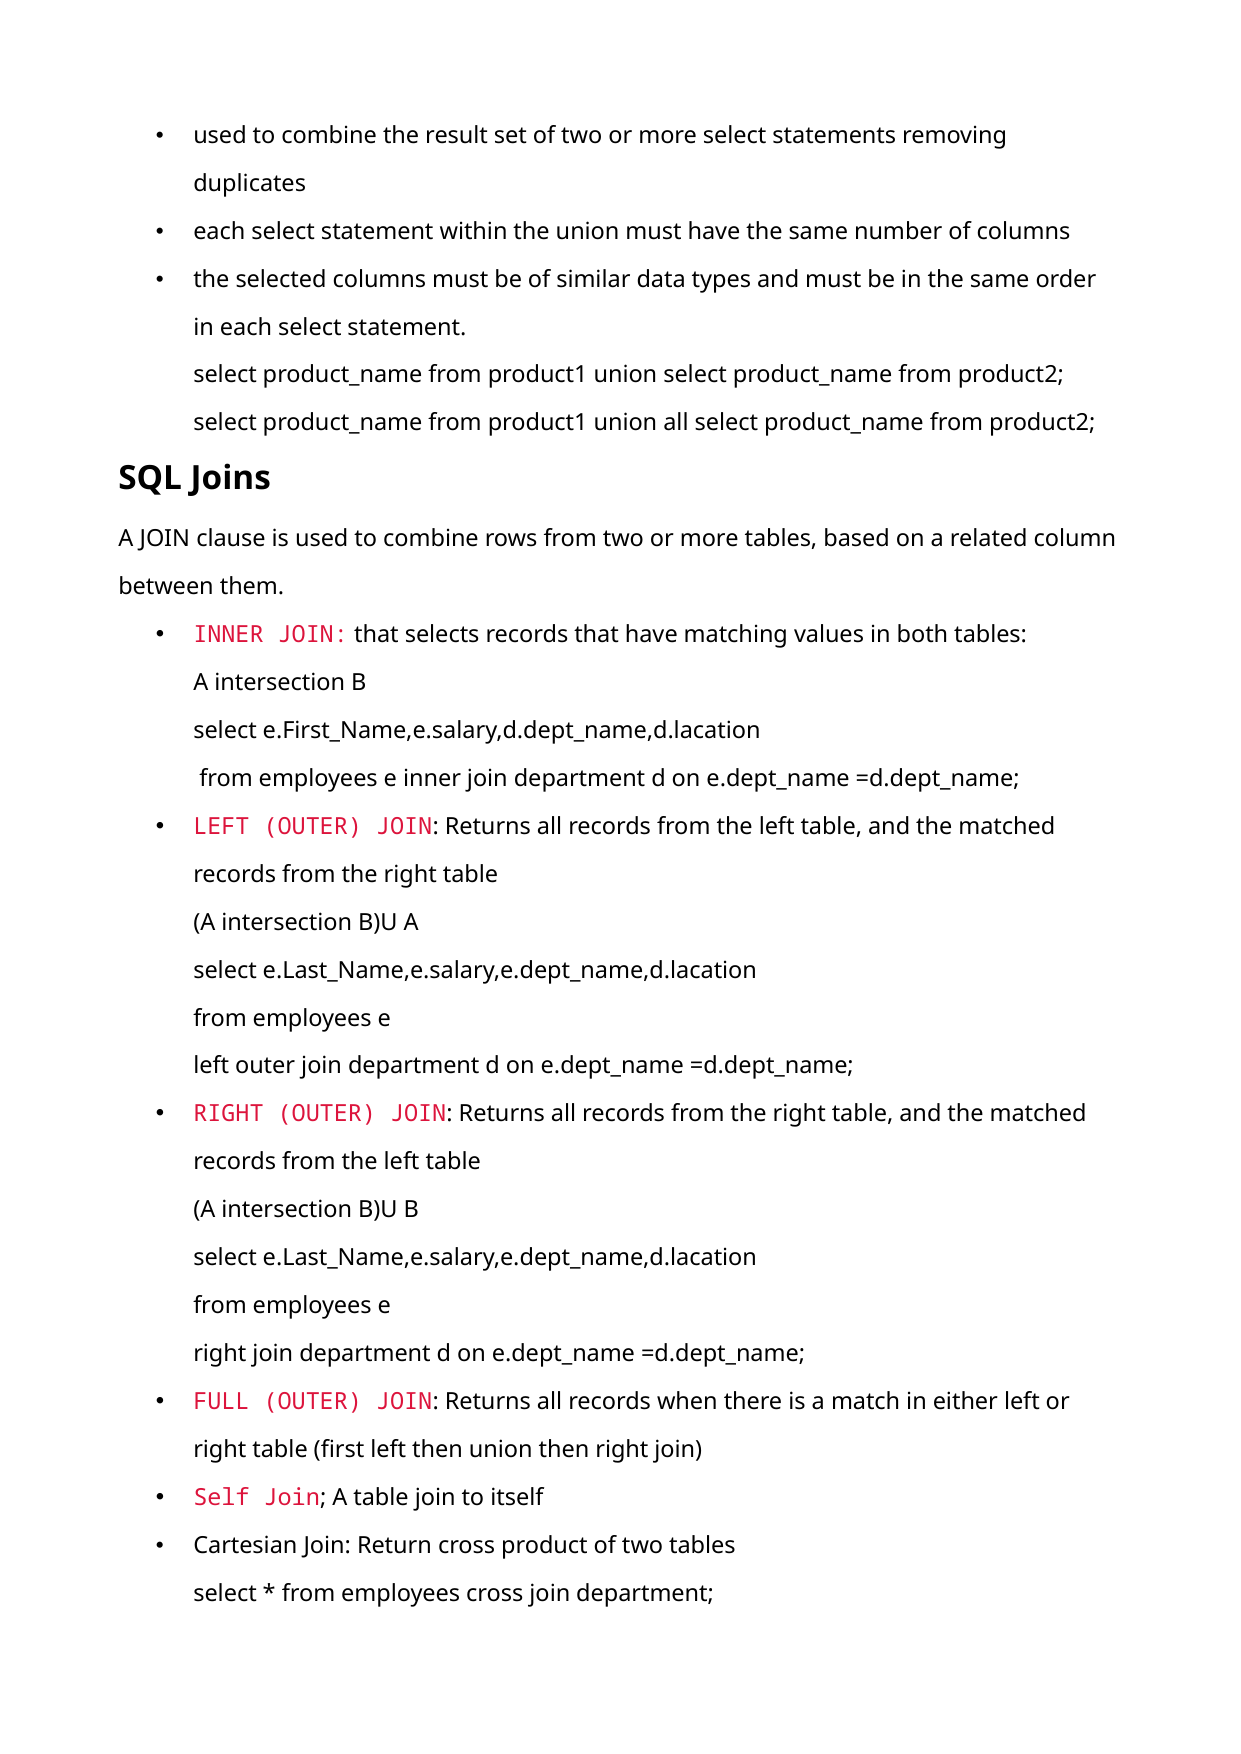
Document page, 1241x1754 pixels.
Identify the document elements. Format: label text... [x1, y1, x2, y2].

list right join department d on e.dept_name =d.dept_name; [156, 1336, 1122, 1368]
list from employees e inner join department d on e.dept_name =d.dept_name; [156, 761, 1122, 793]
list from employees e [156, 1288, 1122, 1320]
list (A intersection B)U B [156, 1192, 1122, 1224]
list used to combine the result set of two or more select statements removing duplicates [156, 118, 1122, 198]
list the selected columns must be of similar data types and must be in the same order in each select statement. [156, 262, 1122, 342]
list A intersection B [156, 665, 1122, 697]
list RIGHT (OUTER) JOIN: Returns all records from the right table, and the matched records from the left table [156, 1097, 1122, 1177]
list FULL (OUTER) JOIN: Returns all records when there is a match in either left or right table (first left then union then right join) [156, 1384, 1122, 1464]
list Self Join; A table join to itself [156, 1480, 1122, 1512]
list select product_name from product1 union all select product_name from product2; [156, 406, 1122, 438]
list select * from employees cross join department; [156, 1576, 1122, 1608]
list select e.Last_Name,e.salary,e.dept_name,d.lacation [156, 1240, 1122, 1272]
list select product_name from product1 union select product_name from product2; [156, 358, 1122, 390]
list from employees e [156, 1001, 1122, 1033]
list left outer join department d on e.dept_name =d.dept_name; [156, 1049, 1122, 1081]
list Cartesian Join: Return cross product of two tables [156, 1528, 1122, 1560]
list select e.First_Name,e.salary,d.dept_name,d.lacation [156, 713, 1122, 745]
text SQL Joins [118, 453, 1122, 499]
list select e.Last_Name,e.salary,e.dept_name,d.lacation [156, 953, 1122, 985]
list each select statement within the union must have the same number of columns [156, 214, 1122, 246]
list LEFT (OUTER) JOIN: Returns all records from the left table, and the matched records from the right table [156, 809, 1122, 889]
list (A intersection B)U A [156, 905, 1122, 937]
list INNER JOIN: that selects records that have matching values in both tables: [156, 617, 1122, 649]
text A JOIN clause is used to combine rows from two or more tables, based on a related column between them. [118, 522, 1122, 602]
